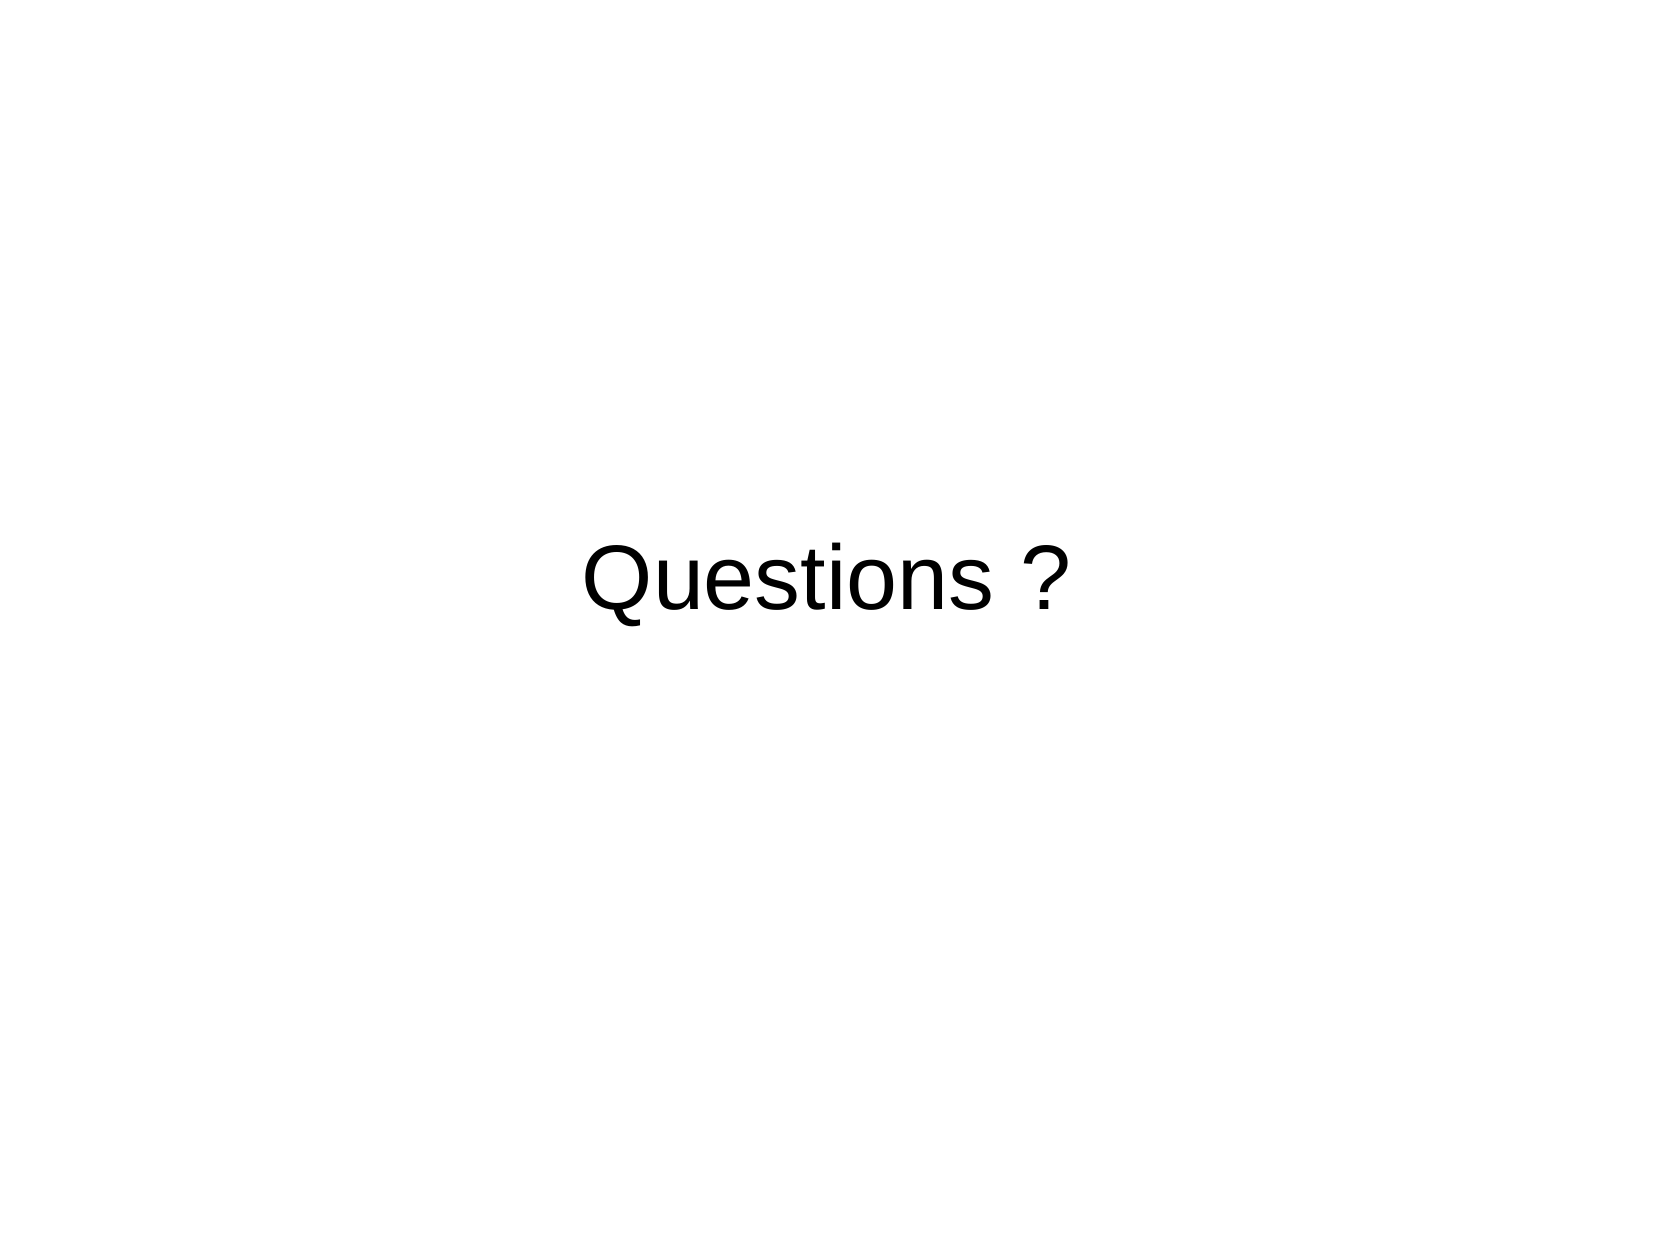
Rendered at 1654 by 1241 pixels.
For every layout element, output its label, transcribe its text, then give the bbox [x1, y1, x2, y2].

title Questions ? [82, 474, 1571, 682]
